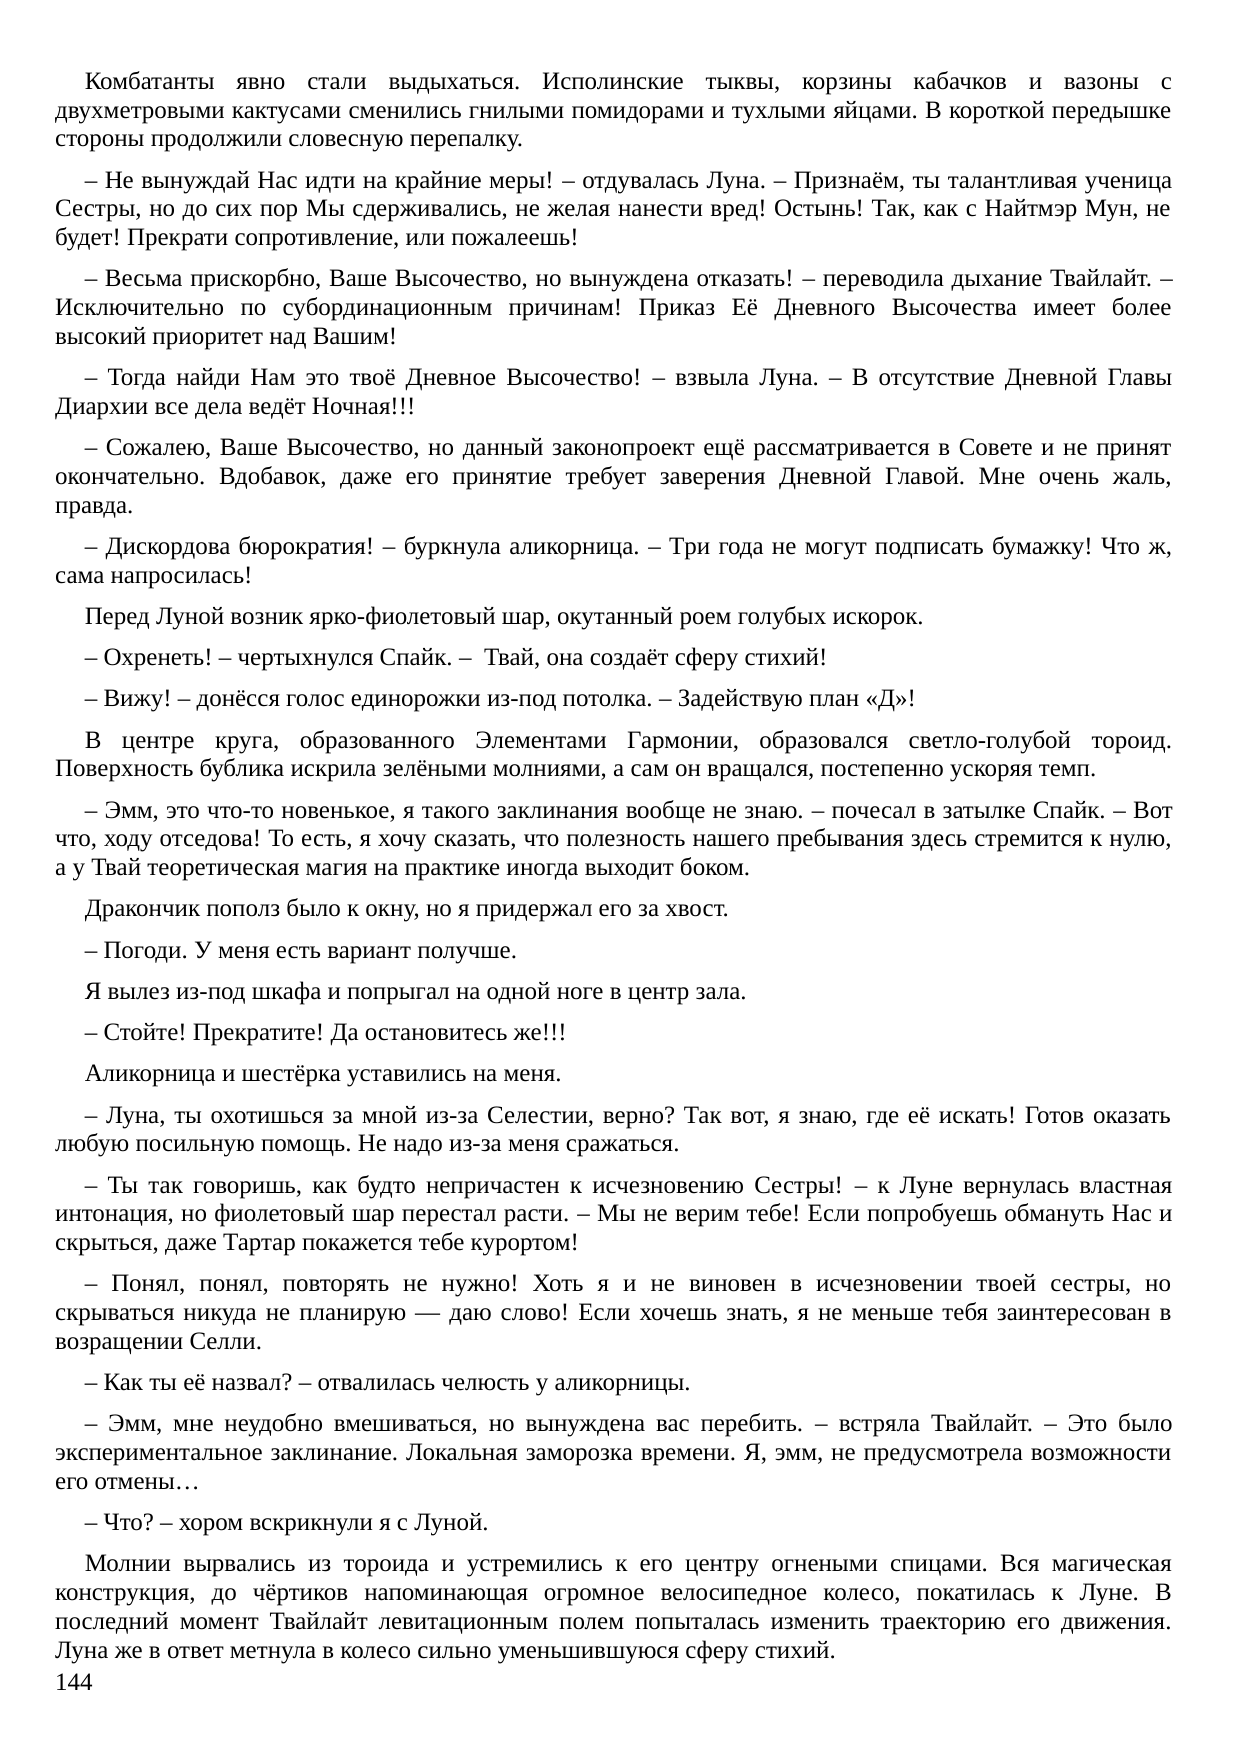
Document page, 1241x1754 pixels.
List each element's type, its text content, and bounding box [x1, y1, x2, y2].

text – Как ты её назвал? – отвалилась челюсть у аликорницы. [55, 1367, 1173, 1396]
text Перед Луной возник ярко-фиолетовый шар, окутанный роем голубых искорок. [55, 601, 1173, 630]
text – Весьма прискорбно, Ваше Высочество, но вынуждена отказать! – переводила дыхание Твайлайт. – Исключительно по субординационным причинам! Приказ Её Дневного Высочества имеет более высокий приоритет над Вашим! [55, 263, 1173, 350]
text – Тогда найди Нам это твоё Дневное Высочество! – взвыла Луна. – В отсутствие Дневной Главы Диархии все дела ведёт Ночная!!! [55, 362, 1173, 420]
text – Понял, понял, повторять не нужно! Хоть я и не виновен в исчезновении твоей сестры, но скрываться никуда не планирую — даю слово! Если хочешь знать, я не меньше тебя заинтересован в возращении Селли. [55, 1268, 1173, 1355]
text – Погоди. У меня есть вариант получше. [55, 935, 1173, 963]
text В центре круга, образованного Элементами Гармонии, образовался светло-голубой тороид. Поверхность бублика искрила зелёными молниями, а сам он вращался, постепенно ускоряя темп. [55, 725, 1173, 782]
text – Луна, ты охотишься за мной из-за Селестии, верно? Так вот, я знаю, где её искать! Готов оказать любую посильную помощь. Не надо из-за меня сражаться. [55, 1100, 1173, 1157]
text – Ты так говоришь, как будто непричастен к исчезновению Сестры! – к Луне вернулась властная интонация, но фиолетовый шар перестал расти. – Мы не верим тебе! Если попробуешь обмануть Нас и скрыться, даже Тартар покажется тебе курортом! [55, 1170, 1173, 1256]
text Комбатанты явно стали выдыхаться. Исполинские тыквы, корзины кабачков и вазоны с двухметровыми кактусами сменились гнилыми помидорами и тухлыми яйцами. В короткой передышке стороны продолжили словесную перепалку. [55, 66, 1173, 152]
text – Вижу! – донёсся голос единорожки из-под потолка. – Задействую план «Д»! [55, 683, 1173, 712]
text – Эмм, это что-то новенькое, я такого заклинания вообще не знаю. – почесал в затылке Спайк. – Вот что, ходу отседова! То есть, я хочу сказать, что полезность нашего пребывания здесь стремится к нулю, а у Твай теоретическая магия на практике иногда выходит боком. [55, 795, 1173, 881]
text Я вылез из-под шкафа и попрыгал на одной ноге в центр зала. [55, 976, 1173, 1005]
text Аликорница и шестёрка уставились на меня. [55, 1058, 1173, 1087]
text – Охренеть! – чертыхнулся Спайк. – Твай, она создаёт сферу стихий! [55, 642, 1173, 671]
text – Что? – хором вскрикнули я с Луной. [55, 1507, 1173, 1536]
text – Сожалею, Ваше Высочество, но данный законопроект ещё рассматривается в Совете и не принят окончательно. Вдобавок, даже его принятие требует заверения Дневной Главой. Мне очень жаль, правда. [55, 432, 1173, 518]
text Дракончик пополз было к окну, но я придержал его за хвост. [55, 893, 1173, 922]
text – Дискордова бюрократия! – буркнула аликорница. – Три года не могут подписать бумажку! Что ж, сама напросилась! [55, 531, 1173, 588]
text – Не вынуждай Нас идти на крайние меры! – отдувалась Луна. – Признаём, ты талантливая ученица Сестры, но до сих пор Мы сдерживались, не желая нанести вред! Остынь! Так, как с Найтмэр Мун, не будет! Прекрати сопротивление, или пожалеешь! [55, 165, 1173, 251]
text Молнии вырвались из тороида и устремились к его центру огнеными спицами. Вся магическая конструкция, до чёртиков напоминающая огромное велосипедное колесо, покатилась к Луне. В последний момент Твайлайт левитационным полем попыталась изменить траекторию его движения. Луна же в ответ метнула в колесо сильно уменьшившуюся сферу стихий. [55, 1548, 1173, 1663]
text – Стойте! Прекратите! Да остановитесь же!!! [55, 1017, 1173, 1046]
text – Эмм, мне неудобно вмешиваться, но вынуждена вас перебить. – встряла Твайлайт. – Это было экспериментальное заклинание. Локальная заморозка времени. Я, эмм, не предусмотрела возможности его отмены… [55, 1408, 1173, 1495]
